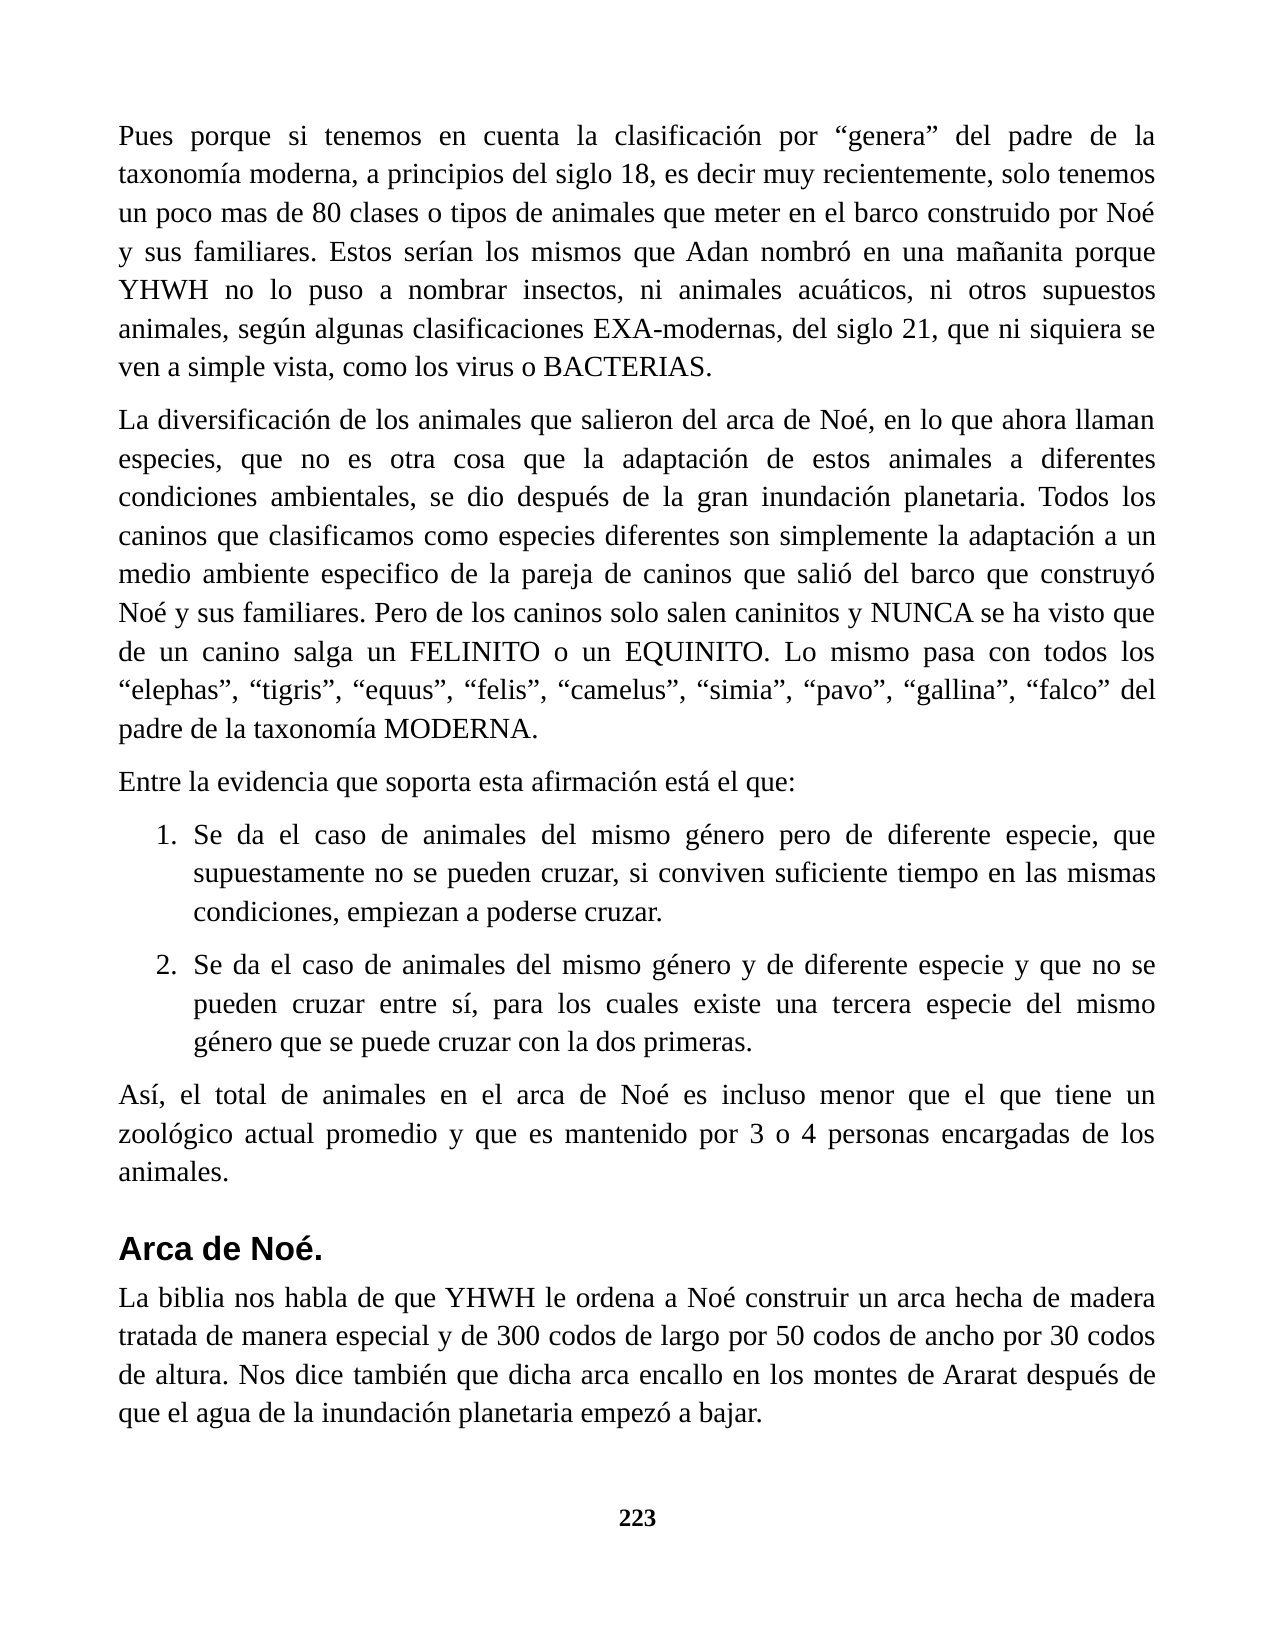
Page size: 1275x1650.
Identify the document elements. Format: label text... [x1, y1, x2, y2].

list Se da el caso de animales del mismo género pero de diferente especie, que supuestamente no se pueden cruzar, si conviven suficiente tiempo en las mismas condiciones, empiezan a poderse cruzar. [156, 817, 1157, 928]
text Entre la evidencia que soporta esta afirmación está el que: [118, 764, 1157, 797]
subtitle Arca de Noé. [118, 1228, 1157, 1267]
text Así, el total de animales en el arca de Noé es incluso menor que el que tiene un zoológico actual promedio y que es mantenido por 3 o 4 personas encargadas de los animales. [118, 1077, 1157, 1188]
text Pues porque si tenemos en cuenta la clasificación por “genera” del padre de la taxonomía moderna, a principios del siglo 18, es decir muy recientemente, solo tenemos un poco mas de 80 clases o tipos de animales que meter en el barco construido por Noé y sus familiares. Estos serían los mismos que Adan nombró en una mañanita porque YHWH no lo puso a nombrar insectos, ni animales acuáticos, ni otros supuestos animales, según algunas clasificaciones EXA-modernas, del siglo 21, que ni siquiera se ven a simple vista, como los virus o BACTERIAS. [118, 118, 1157, 383]
list Se da el caso de animales del mismo género y de diferente especie y que no se pueden cruzar entre sí, para los cuales existe una tercera especie del mismo género que se puede cruzar con la dos primeras. [156, 947, 1157, 1058]
text La diversificación de los animales que salieron del arca de Noé, en lo que ahora llaman especies, que no es otra cosa que la adaptación de estos animales a diferentes condiciones ambientales, se dio después de la gran inundación planetaria. Todos los caninos que clasificamos como especies diferentes son simplemente la adaptación a un medio ambiente especifico de la pareja de caninos que salió del barco que construyó Noé y sus familiares. Pero de los caninos solo salen caninitos y NUNCA se ha visto que de un canino salga un FELINITO o un EQUINITO. Lo mismo pasa con todos los “elephas”, “tigris”, “equus”, “felis”, “camelus”, “simia”, “pavo”, “gallina”, “falco” del padre de la taxonomía MODERNA. [118, 402, 1157, 744]
text La biblia nos habla de que YHWH le ordena a Noé construir un arca hecha de madera tratada de manera especial y de 300 codos de largo por 50 codos de ancho por 30 codos de altura. Nos dice también que dicha arca encallo en los montes de Ararat después de que el agua de la inundación planetaria empezó a bajar. [118, 1280, 1157, 1429]
